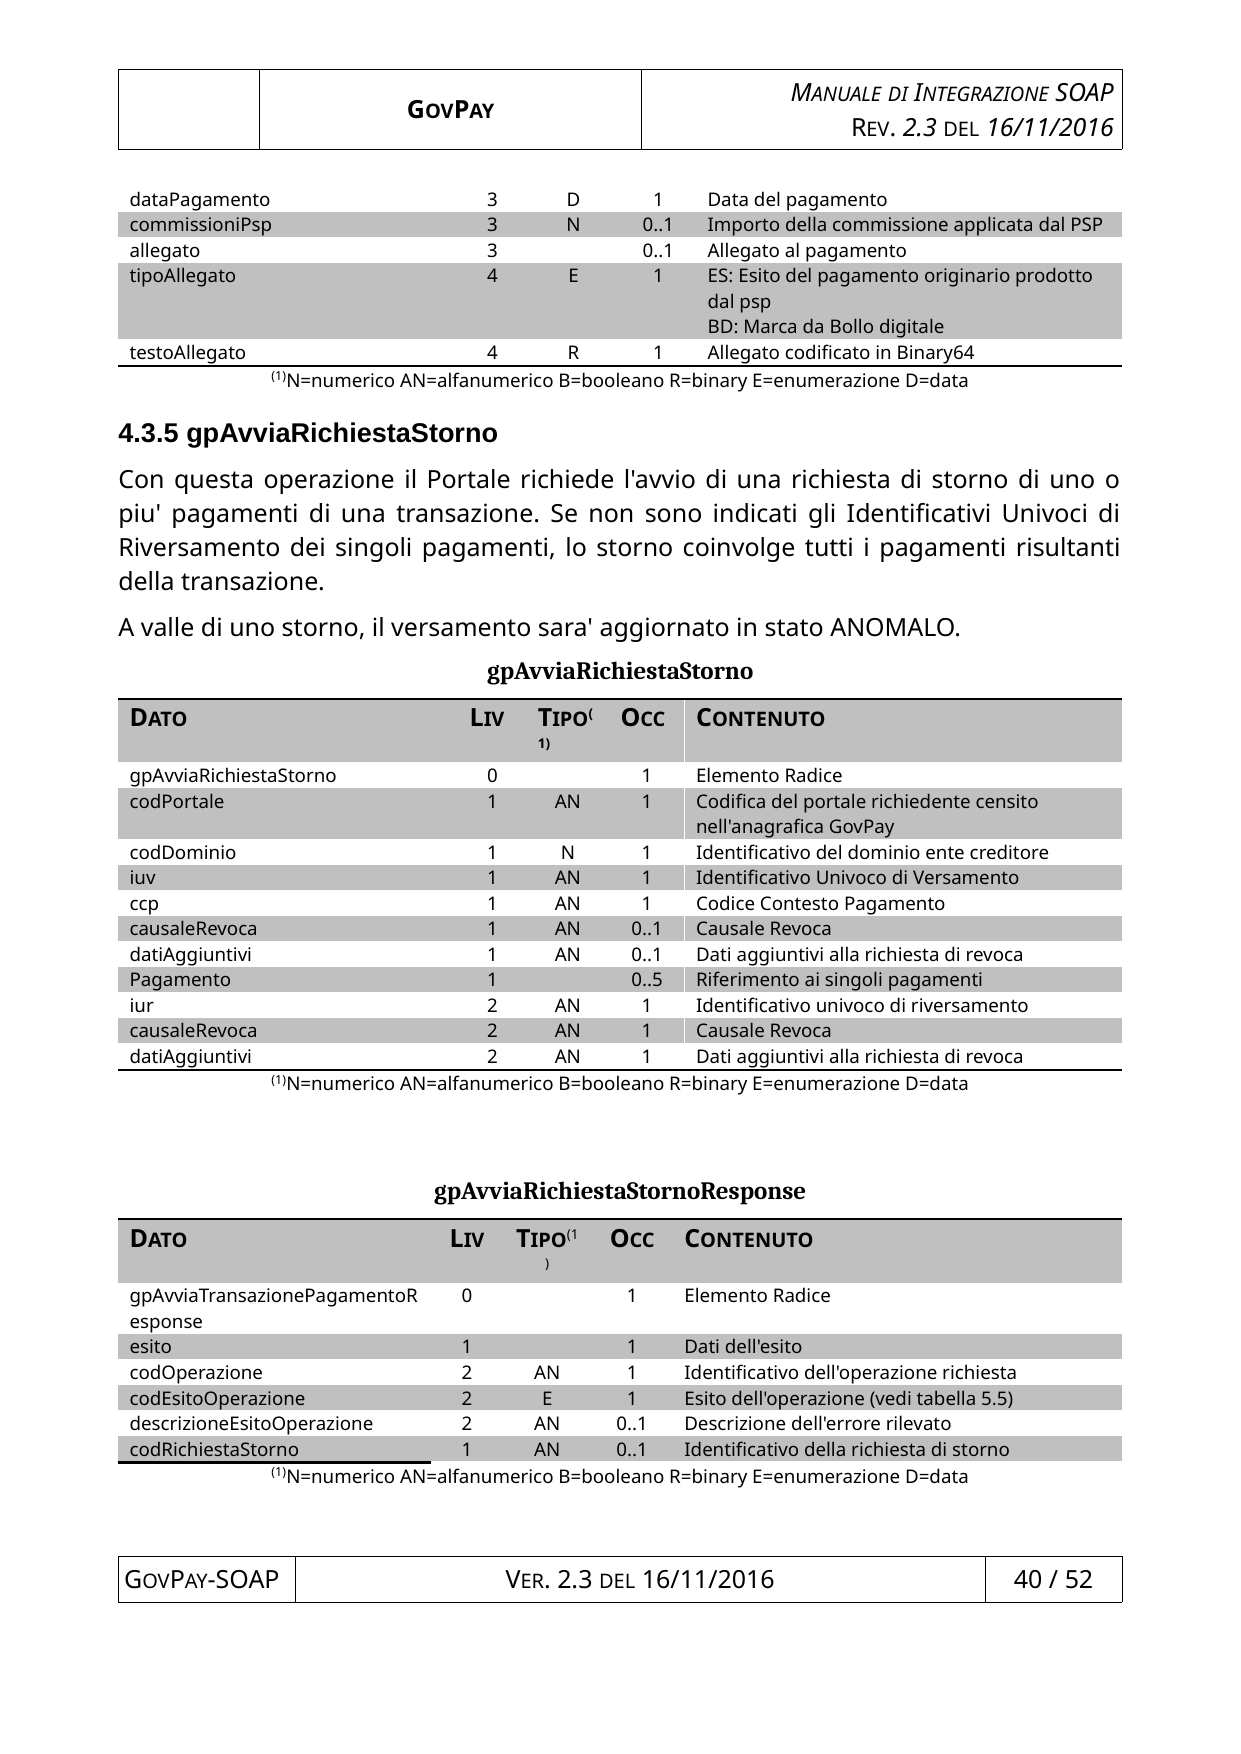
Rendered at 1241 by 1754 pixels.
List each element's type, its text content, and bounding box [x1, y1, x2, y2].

table_cell testoAllegato [118, 339, 458, 365]
table_cell gpAvviaRichiestaStorno [118, 763, 458, 788]
table_cell 1 [591, 1283, 673, 1334]
table_cell allegato [118, 237, 458, 263]
table_header gpAvviaRichiestaStornoResponse [118, 1177, 1122, 1218]
table_cell Occ [591, 1220, 673, 1283]
table_cell Identificativo dell'operazione richiesta [673, 1359, 1122, 1385]
table_cell causaleRevoca [118, 1018, 458, 1043]
table_cell commissioniPsp [118, 212, 458, 237]
table_cell 1 [620, 263, 696, 339]
table_cell AN [503, 1410, 591, 1436]
table_cell [503, 1283, 591, 1334]
table_cell 1 [609, 1018, 684, 1043]
table_cell Codice Contesto Pagamento [685, 890, 1122, 916]
table_cell Riferimento ai singoli pagamenti [685, 967, 1122, 992]
table_cell Allegato codificato in Binary64 [696, 339, 1122, 365]
table_cell AN [526, 1043, 609, 1069]
table_cell gpAvviaTransazionePagamentoResponse [118, 1283, 431, 1334]
table_cell Liv [431, 1220, 503, 1283]
table_cell Descrizione dell'errore rilevato [673, 1410, 1122, 1436]
table_cell AN [503, 1359, 591, 1385]
table_cell 1 [591, 1359, 673, 1385]
table_cell 0 [431, 1283, 503, 1334]
text Con questa operazione il Portale richiede l'avvio di una richiesta di storno di uno o piu' pagamenti di una transazione. Se non sono indicati gli Identificativi Univoci di Riversamento dei singoli pagamenti, lo storno coinvolge tutti i pagamenti risultanti della transazione. [118, 461, 1122, 597]
table_cell 1 [620, 339, 696, 365]
table_cell Codifica del portale richiedente censito nell'anagrafica GovPay [685, 788, 1122, 839]
table_cell datiAggiuntivi [118, 1043, 458, 1069]
table_cell [503, 1334, 591, 1359]
table_cell esito [118, 1334, 431, 1359]
table_cell 1 [609, 763, 684, 788]
table_cell 1 [609, 788, 684, 839]
table_cell 1 [458, 839, 526, 864]
table_cell tipoAllegato [118, 263, 458, 339]
table_cell Dato [118, 700, 458, 762]
table_cell [526, 237, 620, 263]
table_cell 1 [609, 839, 684, 864]
table_cell Tipo(1) [526, 700, 609, 762]
table_cell Pagamento [118, 967, 458, 992]
table_cell 4 [458, 263, 526, 339]
table_cell 2 [431, 1359, 503, 1385]
table_cell N [526, 212, 620, 237]
table_cell AN [526, 916, 609, 941]
table_cell Esito dell'operazione (vedi tabella 5.5) [673, 1385, 1122, 1410]
table_cell iur [118, 992, 458, 1018]
table_cell 0..5 [609, 967, 684, 992]
table_cell 0..1 [609, 916, 684, 941]
table_cell Importo della commissione applicata dal PSP [696, 212, 1122, 237]
table_cell AN [526, 865, 609, 890]
table_cell AN [526, 992, 609, 1018]
table_cell 1 [609, 865, 684, 890]
table_cell causaleRevoca [118, 916, 458, 941]
table_cell 0 [458, 763, 526, 788]
table_cell 1 [620, 186, 696, 212]
table_cell E [526, 263, 620, 339]
table_cell 1 [591, 1334, 673, 1359]
table_cell Contenuto [673, 1220, 1122, 1283]
table_cell dataPagamento [118, 186, 458, 212]
table_cell Dati dell'esito [673, 1334, 1122, 1359]
table_cell Allegato al pagamento [696, 237, 1122, 263]
table_cell AN [526, 890, 609, 916]
table_cell Identificativo della richiesta di storno [673, 1436, 1122, 1461]
table_cell 2 [431, 1385, 503, 1410]
table_cell Causale Revoca [685, 916, 1122, 941]
table_cell Identificativo Univoco di Versamento [685, 865, 1122, 890]
table_cell datiAggiuntivi [118, 941, 458, 967]
table_cell 0..1 [620, 237, 696, 263]
text (1)N=numerico AN=alfanumerico B=booleano R=binary E=enumerazione D=data [118, 1463, 1122, 1489]
table_cell ccp [118, 890, 458, 916]
table_cell AN [526, 941, 609, 967]
table_cell 1 [458, 890, 526, 916]
table_cell 0..1 [609, 941, 684, 967]
table_cell 1 [458, 788, 526, 839]
text A valle di uno storno, il versamento sara' aggiornato in stato ANOMALO. [118, 610, 1122, 644]
table_cell AN [526, 1018, 609, 1043]
table_cell 1 [591, 1385, 673, 1410]
table_cell ES: Esito del pagamento originario prodotto dal psp BD: Marca da Bollo digitale [696, 263, 1122, 339]
table_cell 1 [458, 916, 526, 941]
table_cell codPortale [118, 788, 458, 839]
table_cell Data del pagamento [696, 186, 1122, 212]
table_cell D [526, 186, 620, 212]
table_cell 0..1 [591, 1410, 673, 1436]
table_cell 1 [458, 865, 526, 890]
table_cell Elemento Radice [685, 763, 1122, 788]
table_cell 1 [609, 992, 684, 1018]
table_cell 2 [431, 1410, 503, 1436]
table_cell E [503, 1385, 591, 1410]
table_cell codEsitoOperazione [118, 1385, 431, 1410]
table_cell 1 [609, 1043, 684, 1069]
table_cell 2 [458, 1018, 526, 1043]
table_cell N [526, 839, 609, 864]
table_cell Tipo(1) [503, 1220, 591, 1283]
table_cell 4 [458, 339, 526, 365]
table_cell Occ [609, 700, 684, 762]
table_cell Dati aggiuntivi alla richiesta di revoca [685, 1043, 1122, 1069]
text (1)N=numerico AN=alfanumerico B=booleano R=binary E=enumerazione D=data [118, 367, 1122, 392]
table_cell [526, 967, 609, 992]
table_cell iuv [118, 865, 458, 890]
table_cell descrizioneEsitoOperazione [118, 1410, 431, 1436]
table_cell 1 [431, 1436, 503, 1461]
table_cell 1 [458, 941, 526, 967]
table_cell codRichiestaStorno [118, 1436, 431, 1461]
table_cell Liv [458, 700, 526, 762]
table_cell 0..1 [591, 1436, 673, 1461]
table_cell codDominio [118, 839, 458, 864]
table_cell 3 [458, 186, 526, 212]
table_cell Identificativo univoco di riversamento [685, 992, 1122, 1018]
table_cell AN [503, 1436, 591, 1461]
table_cell Contenuto [685, 700, 1122, 762]
table_cell 1 [609, 890, 684, 916]
table_cell 1 [431, 1334, 503, 1359]
table_cell AN [526, 788, 609, 839]
subtitle gpAvviaRichiestaStorno [118, 417, 1122, 449]
table_cell Dati aggiuntivi alla richiesta di revoca [685, 941, 1122, 967]
table_cell 3 [458, 212, 526, 237]
table_cell 2 [458, 1043, 526, 1069]
table_cell 1 [458, 967, 526, 992]
table_cell Causale Revoca [685, 1018, 1122, 1043]
table_cell codOperazione [118, 1359, 431, 1385]
table_header gpAvviaRichiestaStorno [118, 657, 1122, 698]
table_cell R [526, 339, 620, 365]
table_cell Elemento Radice [673, 1283, 1122, 1334]
table_cell Identificativo del dominio ente creditore [685, 839, 1122, 864]
table_cell Dato [118, 1220, 431, 1283]
table_cell 2 [458, 992, 526, 1018]
table_cell [526, 763, 609, 788]
table_cell 3 [458, 237, 526, 263]
text (1)N=numerico AN=alfanumerico B=booleano R=binary E=enumerazione D=data [118, 1071, 1122, 1096]
table_cell 0..1 [620, 212, 696, 237]
